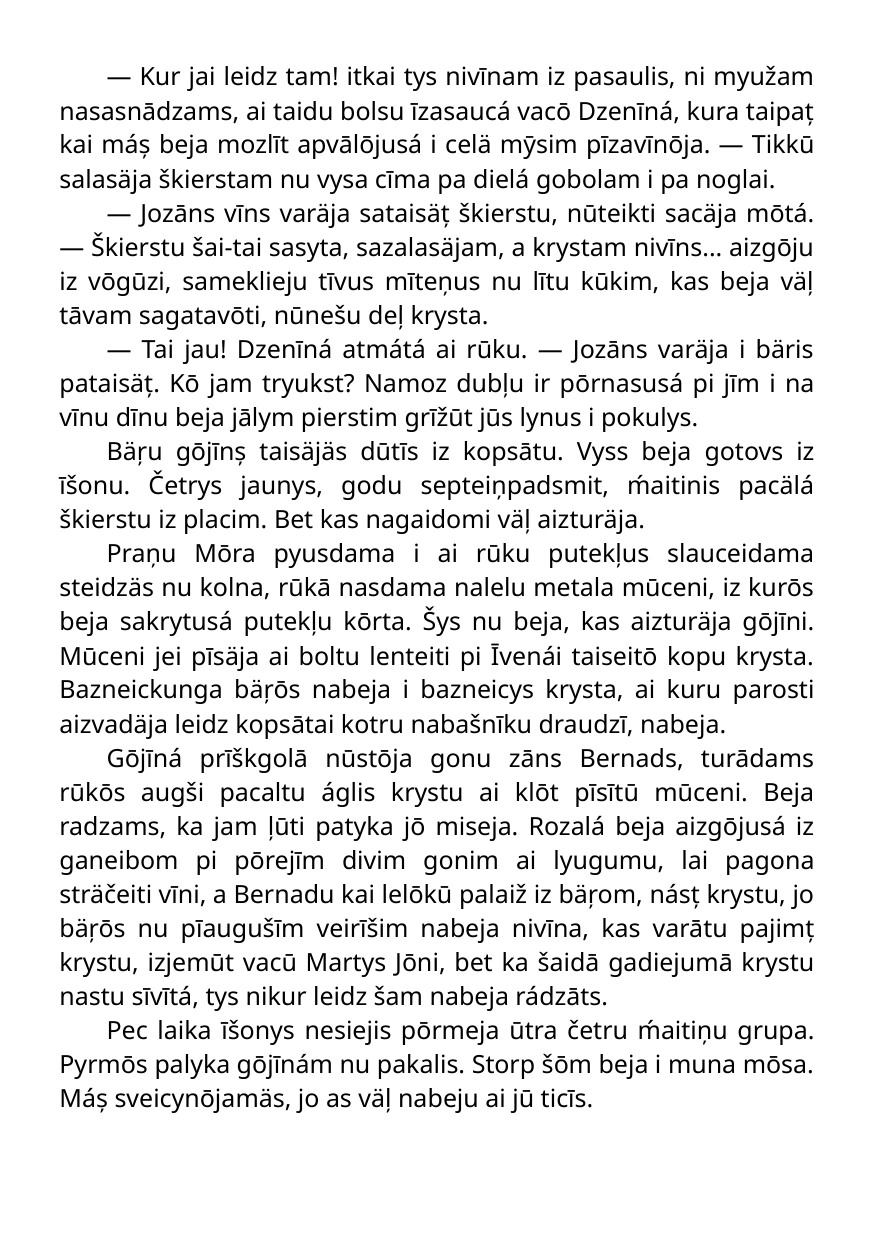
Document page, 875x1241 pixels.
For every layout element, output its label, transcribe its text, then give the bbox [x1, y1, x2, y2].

text Gōjīná prīškgolā nūstōja gonu zāns Bernads, turādams rūkōs augši pacaltu áglis krystu ai klōt pīsītū mūceni. Beja radzams, ka jam ļūti patyka jō miseja. Rozalá beja aizgōjusá iz ganeibom pi pōrejīm divim gonim ai lyugumu, lai pagona sträčeiti vīni, a Bernadu kai lelōkū palaiž iz bäŗom, násț krystu, jo bäŗōs nu pīaugušīm veirīšim nabeja nivīna, kas varātu pajimț krystu, izjemūt vacū Martys Jōni, bet ka šaidā gadiejumā krystu nastu sīvītá, tys nikur leidz šam nabeja rádzāts. [59, 740, 815, 1013]
text Pec laika īšonys nesiejis pōrmeja ūtra četru ḿaitiņu grupa. Pyrmōs palyka gōjīnám nu pakalis. Storp šōm beja i muna mōsa. Máș sveicynōjamäs, jo as väļ nabeju ai jū ticīs. [59, 1013, 815, 1115]
text Praņu Mōra pyusdama i ai rūku putekļus slauceidama steidzäs nu kolna, rūkā nasdama nalelu metala mūceni, iz kurōs beja sakrytusá putekļu kōrta. Šys nu beja, kas aizturäja gōjīni. Mūceni jei pīsäja ai boltu lenteiti pi Īvenái taiseitō kopu krysta. Bazneickunga bäŗōs nabeja i bazneicys krysta, ai kuru parosti aizvadäja leidz kopsātai kotru nabašnīku draudzī, nabeja. [59, 536, 815, 740]
text Bäŗu gōjīnș taisäjäs dūtīs iz kopsātu. Vyss beja gotovs iz īšonu. Četrys jaunys, godu septeiņpadsmit, ḿaitinis pacälá škierstu iz placim. Bet kas nagaidomi väļ aizturäja. [59, 434, 815, 536]
text — Jozāns vīns varäja sataisäț škierstu, nūteikti sacäja mōtá. — Škierstu šai-tai sasyta, sazalasäjam, a krystam nivīns... aizgōju iz vōgūzi, sameklieju tīvus mīteņus nu lītu kūkim, kas beja väļ tāvam sagatavōti, nūnešu deļ krysta. [59, 195, 815, 332]
text — Kur jai leidz tam! itkai tys nivīnam iz pasaulis, ni myužam nasasnādzams, ai taidu bolsu īzasaucá vacō Dzenīná, kura taipaț kai máș beja mozlīt apvālōjusá i celä mȳsim pīzavīnōja. — Tikkū salasäja škierstam nu vysa cīma pa dielá gobolam i pa noglai. [59, 59, 815, 195]
text — Tai jau! Dzenīná atmátá ai rūku. — Jozāns varäja i bäris pataisäț. Kō jam tryukst? Namoz dubļu ir pōrnasusá pi jīm i na vīnu dīnu beja jālym pierstim grīžūt jūs lynus i pokulys. [59, 332, 815, 434]
